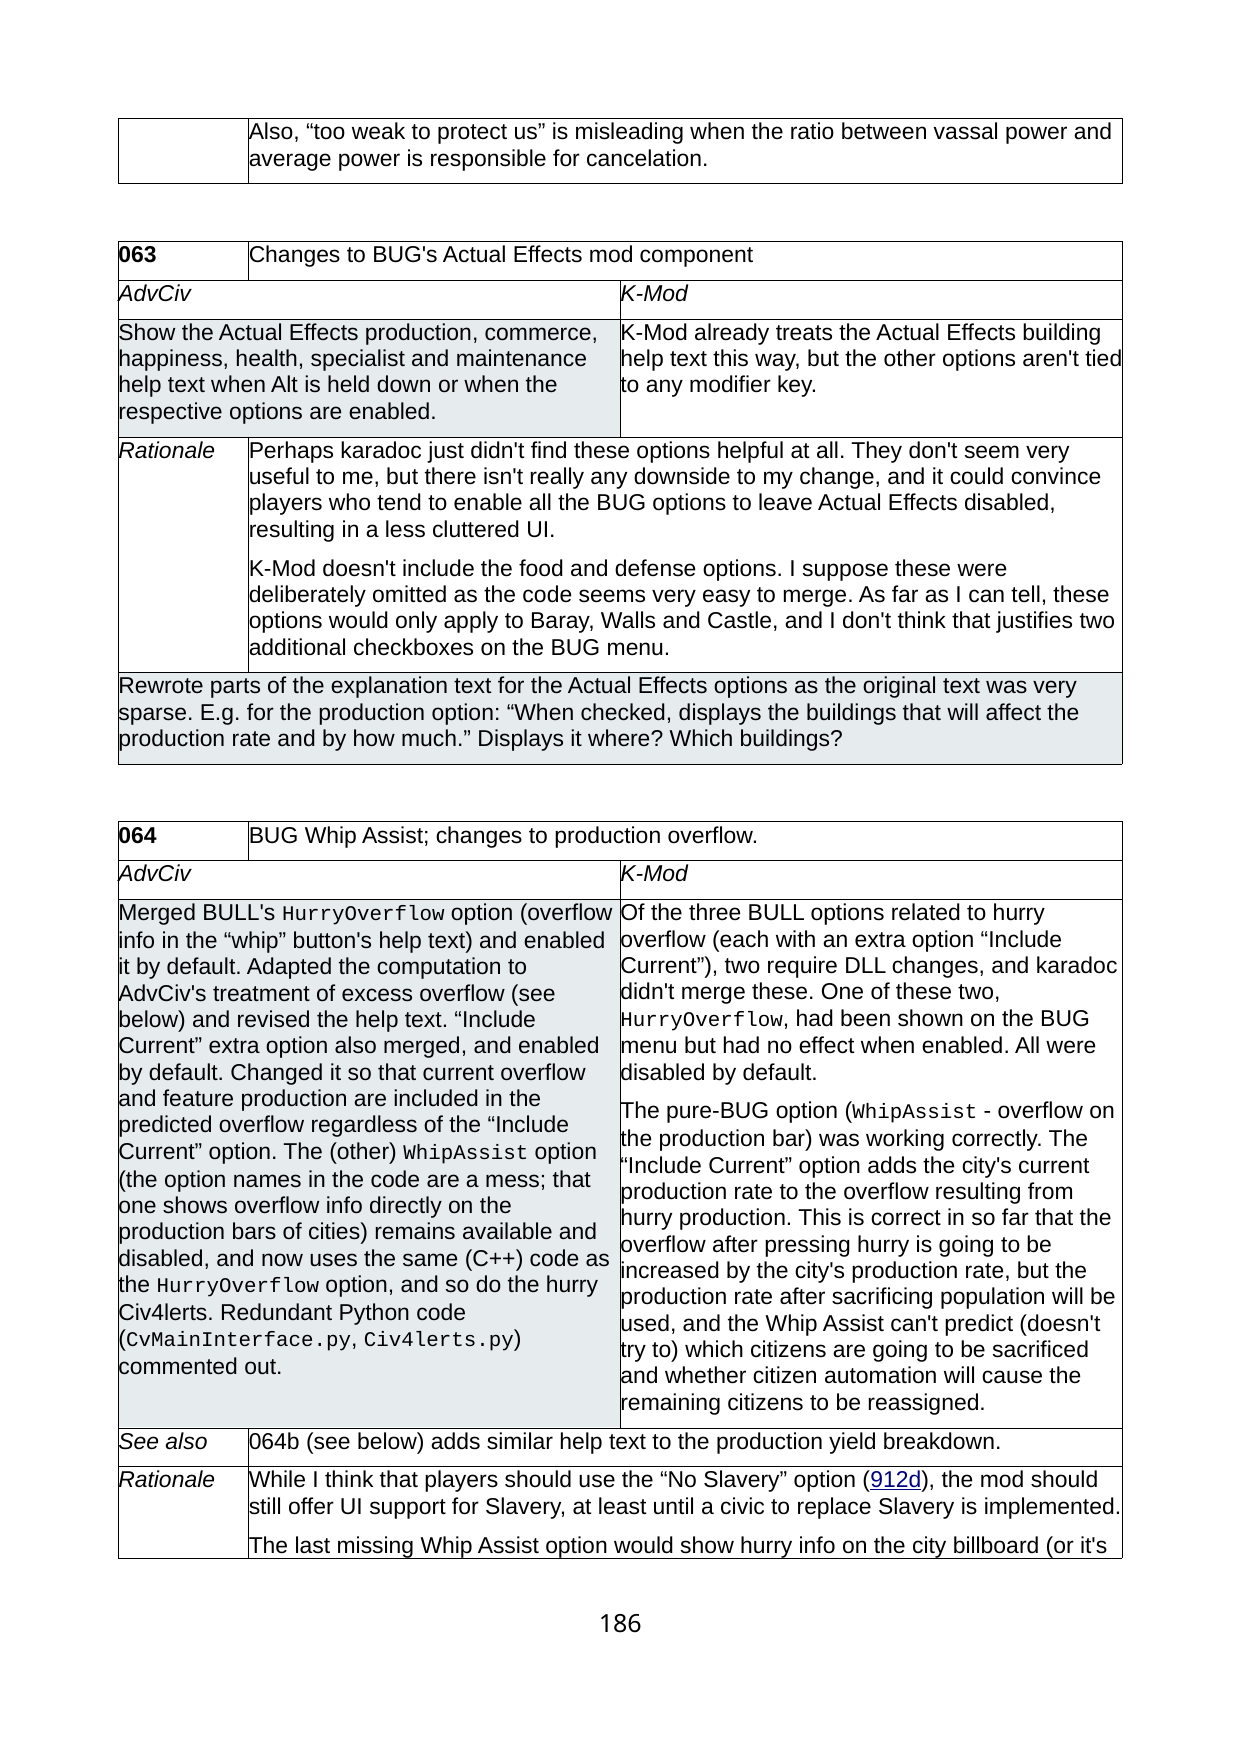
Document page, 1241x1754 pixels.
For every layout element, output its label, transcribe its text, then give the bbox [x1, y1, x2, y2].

table_cell 064b (see below) adds similar help text to the production yield breakdown. [249, 1429, 1122, 1466]
table_cell Merged BULL's HurryOverflow option (overflow info in the “whip” button's help text) and enabled it by default. Adapted the computation to AdvCiv's treatment of excess overflow (see below) and revised the help text. “Include Current” extra option also merged, and enabled by default. Changed it so that current overflow and feature production are included in the predicted overflow regardless of the “Include Current” option. The (other) WhipAssist option (the option names in the code are a mess; that one shows overflow info directly on the production bars of cities) remains available and disabled, and now uses the same (C++) code as the HurryOverflow option, and so do the hurry Civ4lerts. Redundant Python code (CvMainInterface.py, Civ4lerts.py) commented out. [119, 900, 620, 1427]
table_cell Perhaps karadoc just didn't find these options helpful at all. They don't seem very useful to me, but there isn't really any downside to my change, and it could convince players who tend to enable all the BUG options to leave Actual Effects disabled, resulting in a less cluttered UI. K-Mod doesn't include the food and defense options. I suppose these were deliberately omitted as the code seems very easy to merge. As far as I can tell, these options would only apply to Baray, Walls and Castle, and I don't think that justifies two additional checkboxes on the BUG menu. [249, 438, 1122, 672]
table_cell Rationale [119, 438, 248, 672]
table_cell While I think that players should use the “No Slavery” option (912d), the mod should still offer UI support for Slavery, at least until a civic to replace Slavery is implemented. The last missing Whip Assist option would show hurry info on the city billboard (or it's [249, 1467, 1122, 1558]
table_cell Rationale [119, 1467, 248, 1558]
table_header Changes to BUG's Actual Effects mod component [249, 242, 1122, 280]
table_cell AdvCiv [119, 281, 620, 319]
table_cell AdvCiv [119, 861, 620, 899]
table_header 064 [119, 822, 248, 860]
table_cell Rewrote parts of the explanation text for the Actual Effects options as the original text was very sparse. E.g. for the production option: “When checked, displays the buildings that will affect the production rate and by how much.” Displays it where? Which buildings? [119, 673, 1122, 764]
table_cell K-Mod [621, 861, 1122, 899]
table_header 063 [119, 242, 248, 280]
table_cell See also [119, 1429, 248, 1466]
table_cell K-Mod already treats the Actual Effects building help text this way, but the other options aren't tied to any modifier key. [621, 320, 1122, 437]
table_cell Show the Actual Effects production, commerce, happiness, health, specialist and maintenance help text when Alt is held down or when the respective options are enabled. [119, 320, 620, 437]
table_header BUG Whip Assist; changes to production overflow. [249, 822, 1122, 860]
table_cell K-Mod [621, 281, 1122, 319]
table_cell [119, 119, 248, 183]
table_cell Also, “too weak to protect us” is misleading when the ratio between vassal power and average power is responsible for cancelation. [249, 119, 1122, 183]
table_cell Of the three BULL options related to hurry overflow (each with an extra option “Include Current”), two require DLL changes, and karadoc didn't merge these. One of these two, HurryOverflow, had been shown on the BUG menu but had no effect when enabled. All were disabled by default. The pure-BUG option (WhipAssist - overflow on the production bar) was working correctly. The “Include Current” option adds the city's current production rate to the overflow resulting from hurry production. This is correct in so far that the overflow after pressing hurry is going to be increased by the city's production rate, but the production rate after sacrificing population will be used, and the Whip Assist can't predict (doesn't try to) which citizens are going to be sacrificed and whether citizen automation will cause the remaining citizens to be reassigned. [621, 900, 1122, 1427]
